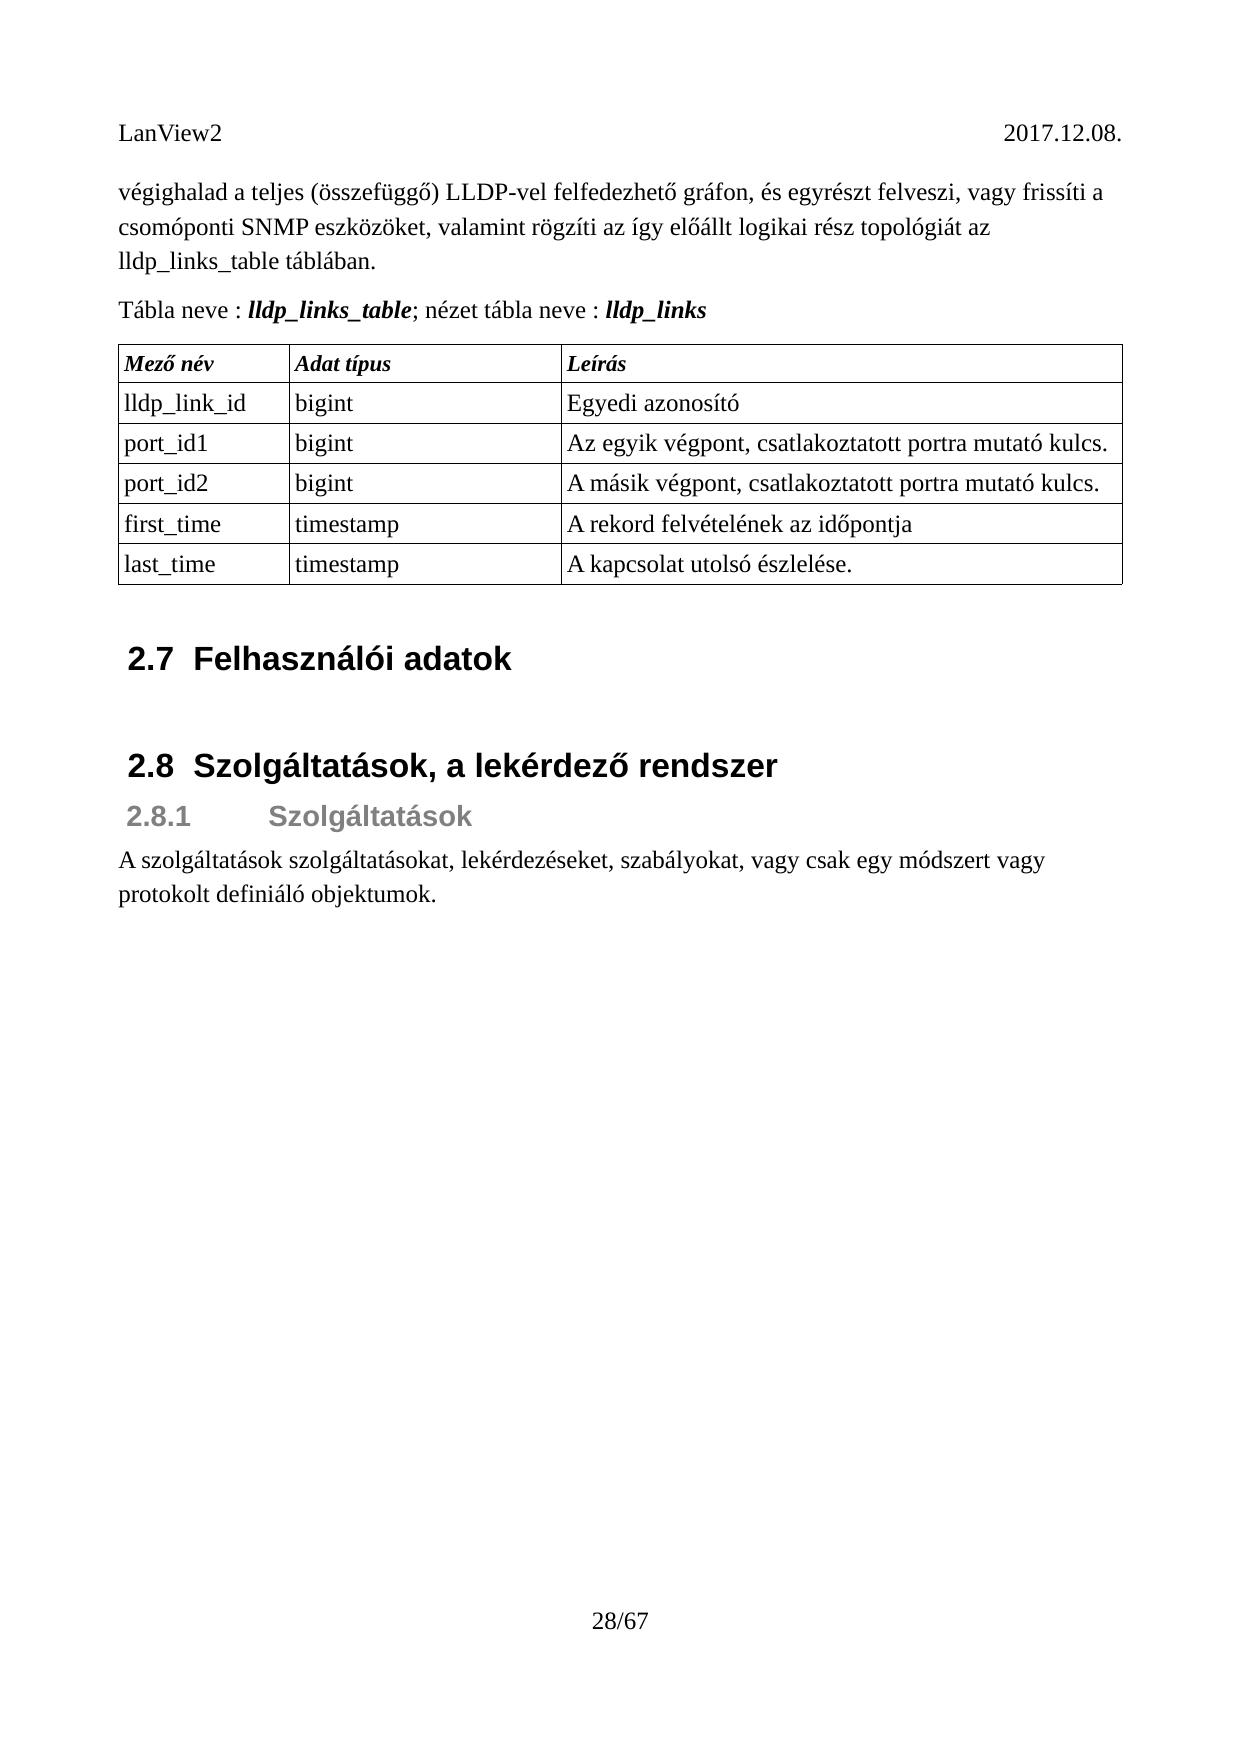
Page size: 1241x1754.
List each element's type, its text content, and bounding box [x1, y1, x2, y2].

table_cell timestamp [290, 544, 561, 584]
table_cell Egyedi azonosító [562, 383, 1122, 422]
table_header Adat típus [290, 345, 561, 382]
table_cell port_id2 [119, 464, 289, 503]
text Tábla neve : lldp_links_table; nézet tábla neve : lldp_links [118, 295, 1122, 324]
table_cell A másik végpont, csatlakoztatott portra mutató kulcs. [562, 464, 1122, 503]
table_cell lldp_link_id [119, 383, 289, 422]
table_cell first_time [119, 504, 289, 543]
table_cell timestamp [290, 504, 561, 543]
table_cell bigint [290, 383, 561, 422]
subtitle Szolgáltatások [118, 799, 1122, 832]
table_cell A kapcsolat utolsó észlelése. [562, 544, 1122, 584]
subtitle Felhasználói adatok [118, 639, 1122, 678]
table_cell port_id1 [119, 424, 289, 463]
text A szolgáltatások szolgáltatásokat, lekérdezéseket, szabályokat, vagy csak egy módszert vagy protokolt definiáló objektumok. [118, 845, 1122, 908]
table_header Leírás [562, 345, 1122, 382]
table_cell bigint [290, 464, 561, 503]
table_cell bigint [290, 424, 561, 463]
table_header Mező név [119, 345, 289, 382]
table_cell last_time [119, 544, 289, 584]
text végighalad a teljes (összefüggő) LLDP-vel felfedezhető gráfon, és egyrészt felveszi, vagy frissíti a csomóponti SNMP eszközöket, valamint rögzíti az így előállt logikai rész topológiát az lldp_links_table táblában. [118, 177, 1122, 275]
subtitle Szolgáltatások, a lekérdező rendszer [118, 746, 1122, 784]
table_cell A rekord felvételének az időpontja [562, 504, 1122, 543]
table_cell Az egyik végpont, csatlakoztatott portra mutató kulcs. [562, 424, 1122, 463]
